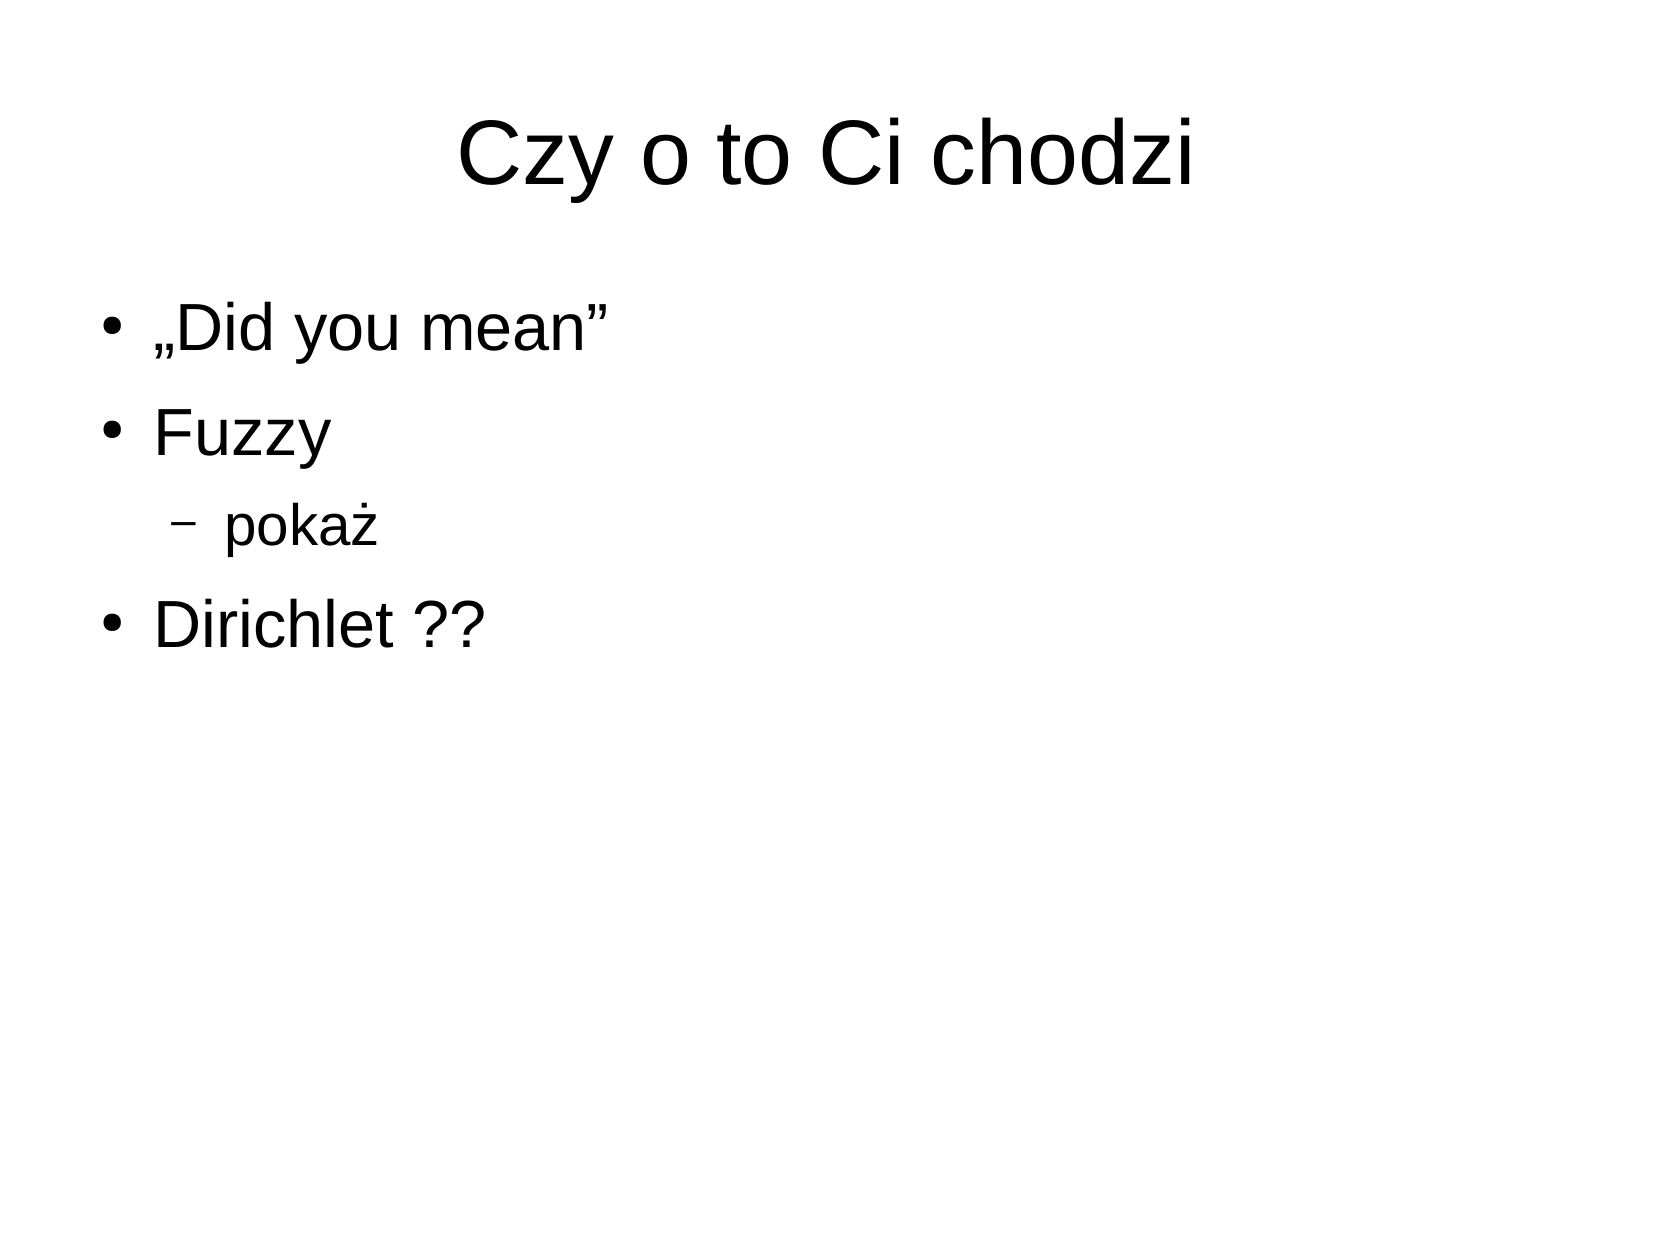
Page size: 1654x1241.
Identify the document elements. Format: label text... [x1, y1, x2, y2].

list „Did you mean” Fuzzy pokaż Dirichlet ?? [82, 290, 1571, 1010]
title Czy o to Ci chodzi [82, 49, 1571, 257]
